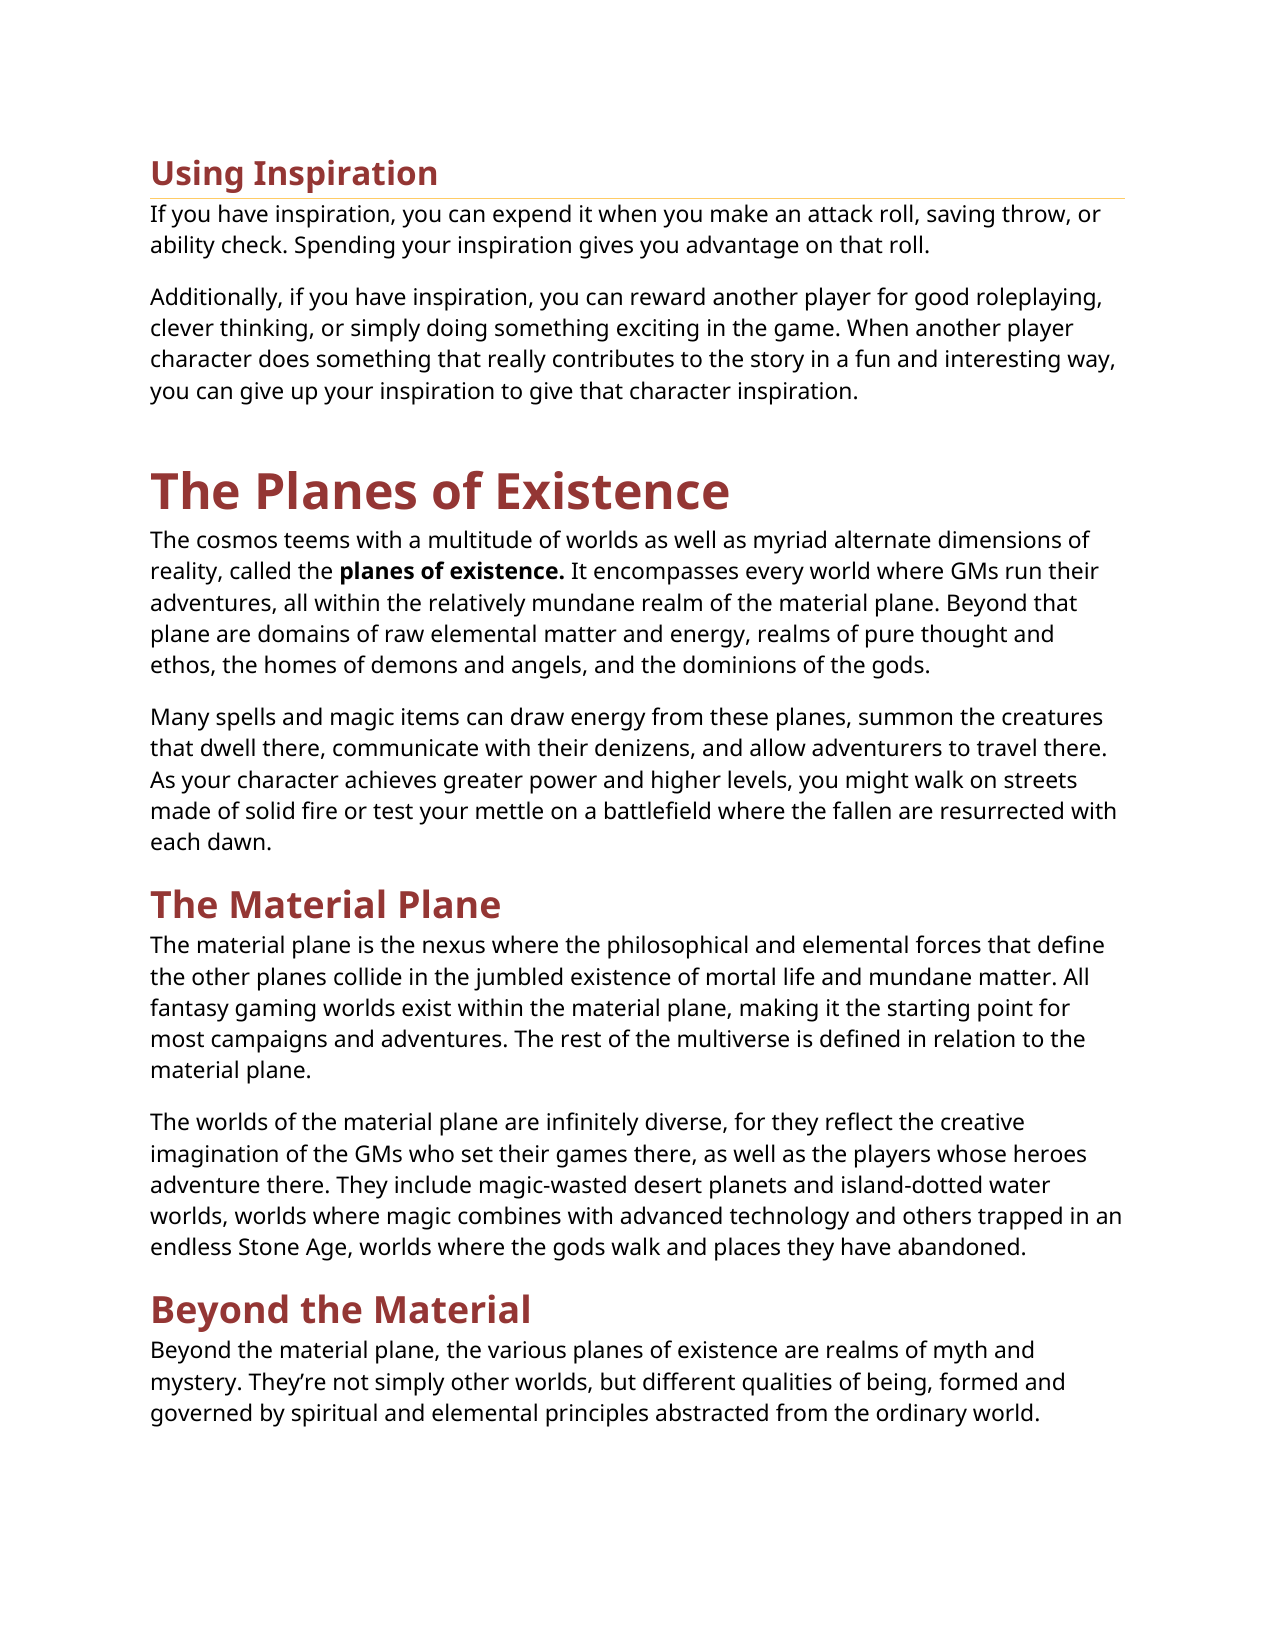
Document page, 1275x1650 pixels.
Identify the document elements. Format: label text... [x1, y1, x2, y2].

subtitle The Material Plane [150, 878, 1125, 929]
text Many spells and magic items can draw energy from these planes, summon the creatures that dwell there, communicate with their denizens, and allow adventurers to travel there. As your character achieves greater power and higher levels, you might walk on streets made of solid fire or test your mettle on a battlefield where the fallen are resurrected with each dawn. [150, 701, 1125, 857]
text Beyond the material plane, the various planes of existence are realms of myth and mystery. They’re not simply other worlds, but different qualities of being, formed and governed by spiritual and elemental principles abstracted from the ordinary world. [150, 1334, 1125, 1428]
text If you have inspiration, you can expend it when you make an attack roll, saving throw, or ability check. Spending your inspiration gives you advantage on that roll. [150, 199, 1125, 260]
text Additionally, if you have inspiration, you can reward another player for good roleplaying, clever thinking, or simply doing something exciting in the game. When another player character does something that really contributes to the story in a fun and interesting way, you can give up your inspiration to give that character inspiration. [150, 281, 1125, 406]
subtitle Using Inspiration [150, 150, 1125, 198]
subtitle The Planes of Existence [150, 456, 1125, 524]
text The material plane is the nexus where the philosophical and elemental forces that define the other planes collide in the jumbled existence of mortal life and mundane matter. All fantasy gaming worlds exist within the material plane, making it the starting point for most campaigns and adventures. The rest of the multiverse is defined in relation to the material plane. [150, 929, 1125, 1086]
text The cosmos teems with a multitude of worlds as well as myriad alternate dimensions of reality, called the planes of existence. It encompasses every world where GMs run their adventures, all within the relatively mundane realm of the material plane. Beyond that plane are domains of raw elemental matter and energy, realms of pure thought and ethos, the homes of demons and angels, and the dominions of the gods. [150, 524, 1125, 680]
text The worlds of the material plane are infinitely diverse, for they reflect the creative imagination of the GMs who set their games there, as well as the players whose heroes adventure there. They include magic-wasted desert planets and island-dotted water worlds, worlds where magic combines with advanced technology and others trapped in an endless Stone Age, worlds where the gods walk and places they have abandoned. [150, 1106, 1125, 1263]
subtitle Beyond the Material [150, 1283, 1125, 1334]
